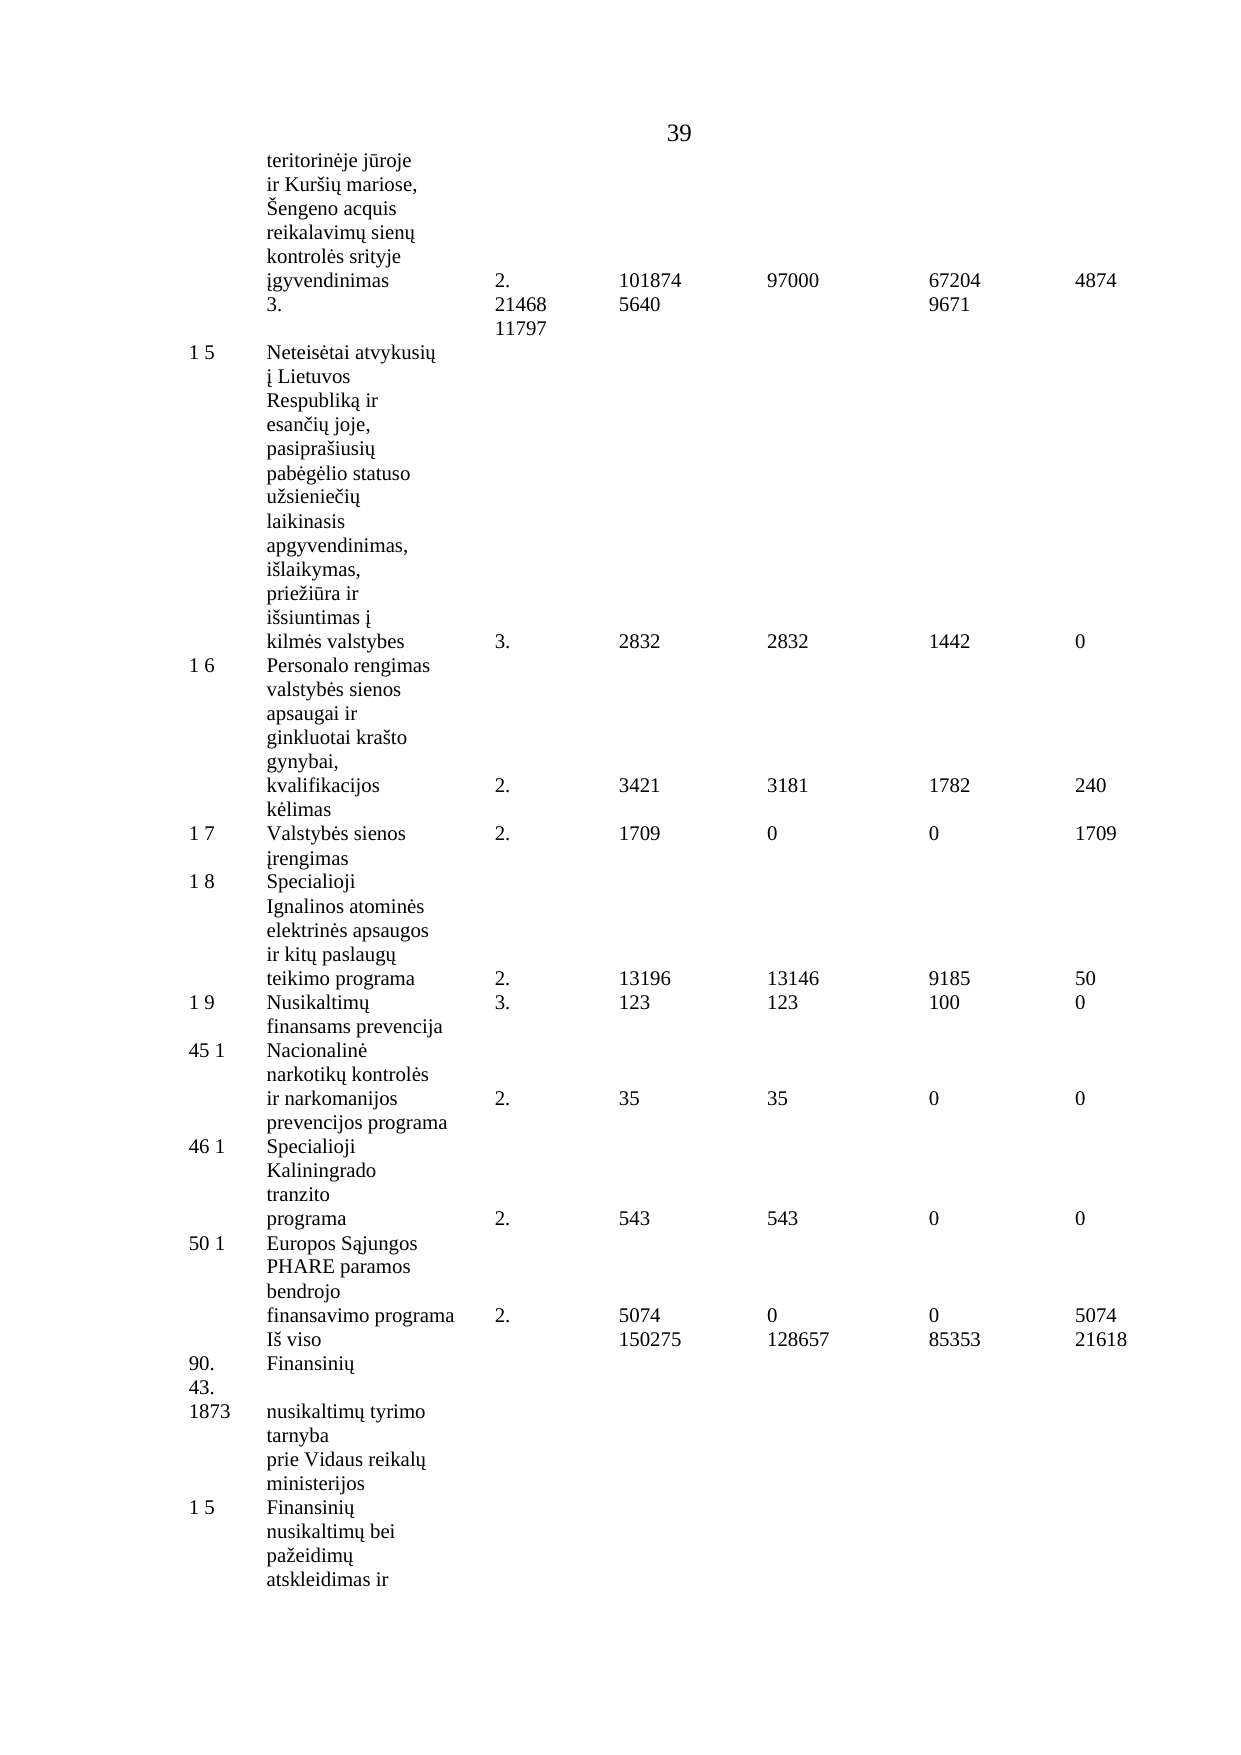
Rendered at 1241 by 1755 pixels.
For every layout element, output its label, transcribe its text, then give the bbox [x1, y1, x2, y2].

table_cell [1167, 460, 1174, 484]
table_cell Iš viso [255, 1327, 483, 1351]
table_cell Europos Sąjungos [255, 1230, 483, 1254]
table_cell [1167, 557, 1174, 581]
table_cell [608, 1062, 756, 1086]
table_cell [1167, 172, 1174, 196]
table_cell ir Kuršių mariose, [255, 172, 483, 196]
table_cell [177, 1423, 255, 1447]
table_cell [1175, 340, 1181, 364]
table_cell [177, 581, 255, 605]
table_cell [1167, 1255, 1174, 1278]
table_cell apsaugai ir [255, 701, 483, 725]
table_cell [917, 557, 1064, 581]
table_cell [917, 1399, 1064, 1423]
table_cell [1167, 1182, 1174, 1206]
table_cell [1064, 388, 1167, 412]
table_cell [1175, 1230, 1181, 1254]
table_cell [756, 1447, 917, 1471]
table_cell [756, 148, 917, 172]
table_cell 1 8 [177, 870, 255, 893]
table_cell [1064, 1495, 1167, 1519]
table_cell [608, 172, 756, 196]
table_cell [608, 581, 756, 605]
table_cell [1064, 557, 1167, 581]
table_cell [1167, 1158, 1174, 1182]
table_cell [917, 1158, 1064, 1182]
table_cell [608, 1014, 756, 1038]
table_cell [1064, 1158, 1167, 1182]
table_cell 1 5 [177, 340, 255, 364]
table_cell [608, 605, 756, 629]
table_cell ir kitų paslaugų [255, 942, 483, 966]
table_cell [917, 1134, 1064, 1158]
table_cell [483, 1447, 607, 1471]
table_cell [608, 1399, 756, 1423]
table_cell [1167, 244, 1174, 268]
table_cell [1064, 1062, 1167, 1086]
table_cell [1064, 581, 1167, 605]
table_cell [917, 388, 1064, 412]
table_cell [483, 1062, 607, 1086]
table_cell [1167, 364, 1174, 388]
table_cell [917, 605, 1064, 629]
table_cell [483, 1567, 607, 1591]
table_cell [756, 533, 917, 557]
table_cell [1167, 677, 1174, 701]
table_cell [756, 1543, 917, 1567]
table_cell [1175, 1447, 1181, 1471]
table_cell PHARE paramos [255, 1255, 483, 1278]
table_cell [756, 605, 917, 629]
table_cell [1064, 1351, 1167, 1399]
table_cell ir narkomanijos [255, 1086, 483, 1110]
table_cell [756, 412, 917, 436]
table_cell 1709 [608, 821, 756, 845]
table_cell 123 [608, 990, 756, 1014]
table_cell 2. [483, 1086, 607, 1110]
table_cell [177, 1447, 255, 1471]
table_cell [608, 1423, 756, 1447]
table_cell [1064, 340, 1167, 364]
table_cell [1175, 244, 1181, 268]
table_cell [1175, 845, 1181, 869]
table_cell [917, 581, 1064, 605]
table_cell [608, 749, 756, 773]
table_cell [177, 1158, 255, 1182]
table_cell [177, 509, 255, 533]
table_cell [1175, 220, 1181, 244]
table_cell nusikaltimų bei [255, 1519, 483, 1543]
table_cell [756, 292, 917, 340]
table_cell [1175, 292, 1181, 340]
table_cell [756, 870, 917, 893]
table_cell [1175, 701, 1181, 725]
table_cell [917, 1255, 1064, 1278]
table_cell [1167, 1423, 1174, 1447]
table_cell [1167, 1110, 1174, 1134]
table_cell [917, 1062, 1064, 1086]
table_cell [177, 1303, 255, 1327]
table_cell kontrolės srityje [255, 244, 483, 268]
table_cell [177, 773, 255, 797]
table_cell 2. [483, 1206, 607, 1230]
table_cell [1167, 1567, 1174, 1591]
table_cell [1175, 533, 1181, 557]
table_cell pažeidimų [255, 1543, 483, 1567]
table_cell [608, 797, 756, 821]
table_cell prie Vidaus reikalų [255, 1447, 483, 1471]
table_cell 543 [756, 1206, 917, 1230]
table_cell 2. [483, 773, 607, 797]
table_cell gynybai, [255, 749, 483, 773]
table_cell [608, 557, 756, 581]
table_cell Ignalinos atominės [255, 894, 483, 918]
table_cell [483, 1471, 607, 1495]
table_cell [1064, 1471, 1167, 1495]
table_cell pabėgėlio statuso [255, 460, 483, 484]
table_cell [1064, 845, 1167, 869]
table_cell [1175, 773, 1181, 797]
table_cell [1167, 220, 1174, 244]
table_cell [1167, 1206, 1174, 1230]
table_cell [756, 485, 917, 508]
table_cell [756, 1519, 917, 1543]
table_cell [1175, 1038, 1181, 1062]
table_cell [1175, 677, 1181, 701]
table_cell [483, 797, 607, 821]
table_cell [1167, 773, 1174, 797]
table_cell [756, 1110, 917, 1134]
table_cell [1167, 1062, 1174, 1086]
table_cell Valstybės sienos [255, 821, 483, 845]
table_cell [1175, 1327, 1181, 1351]
table_cell 1 7 [177, 821, 255, 845]
table_cell 543 [608, 1206, 756, 1230]
table_cell atskleidimas ir [255, 1567, 483, 1591]
table_cell [177, 677, 255, 701]
table_cell 123 [756, 990, 917, 1014]
table_cell [608, 1543, 756, 1567]
table_cell [483, 653, 607, 677]
table_cell [756, 1255, 917, 1278]
table_cell [1175, 1110, 1181, 1134]
table_cell 0 [1064, 990, 1167, 1014]
table_cell [1175, 1471, 1181, 1495]
table_cell [1064, 749, 1167, 773]
table_cell [1167, 845, 1174, 869]
table_cell Respubliką ir [255, 388, 483, 412]
table_cell [177, 605, 255, 629]
table_cell [608, 1519, 756, 1543]
table_cell [1167, 749, 1174, 773]
table_cell [483, 845, 607, 869]
table_cell [917, 845, 1064, 869]
table_cell [1175, 172, 1181, 196]
table_cell [917, 412, 1064, 436]
table_cell [1064, 894, 1167, 918]
table_cell [1064, 653, 1167, 677]
table_cell [1167, 1086, 1174, 1110]
table_cell užsieniečių [255, 485, 483, 508]
table_cell [1167, 509, 1174, 533]
table_cell [1175, 1543, 1181, 1567]
table_cell [756, 942, 917, 966]
table_cell [483, 581, 607, 605]
table_cell 1782 [917, 773, 1064, 797]
table_cell [1167, 1014, 1174, 1038]
table_cell Specialioji [255, 1134, 483, 1158]
table_cell prevencijos programa [255, 1110, 483, 1134]
table_cell [483, 340, 607, 364]
table_cell [1167, 1351, 1174, 1399]
table_cell [177, 196, 255, 220]
table_cell [177, 1062, 255, 1086]
table_cell 5640 [608, 292, 756, 340]
table_cell [608, 1447, 756, 1471]
table_cell [1064, 1134, 1167, 1158]
table_cell elektrinės apsaugos [255, 918, 483, 942]
table_cell 3181 [756, 773, 917, 797]
table_cell [483, 533, 607, 557]
table_cell [917, 918, 1064, 942]
table_cell esančių joje, [255, 412, 483, 436]
table_cell [608, 653, 756, 677]
table_cell valstybės sienos [255, 677, 483, 701]
table_cell kvalifikacijos [255, 773, 483, 797]
table_cell [1167, 1447, 1174, 1471]
table_cell [756, 388, 917, 412]
table_cell 13146 [756, 966, 917, 990]
table_cell [1064, 220, 1167, 244]
table_cell 21618 [1064, 1327, 1167, 1351]
table_cell 85353 [917, 1327, 1064, 1351]
table_cell [917, 870, 1064, 893]
table_cell [177, 629, 255, 653]
table_cell [1167, 196, 1174, 220]
table_cell [1167, 870, 1174, 893]
table_cell [756, 196, 917, 220]
table_cell 0 [917, 1206, 1064, 1230]
table_cell [1175, 1519, 1181, 1543]
table_cell [917, 364, 1064, 388]
table_cell Neteisėtai atvykusių [255, 340, 483, 364]
table_cell [483, 1495, 607, 1519]
table_cell [608, 1182, 756, 1206]
table_cell [483, 220, 607, 244]
table_cell [1175, 605, 1181, 629]
table_cell [1064, 244, 1167, 268]
table_cell [608, 509, 756, 533]
table_cell [1167, 1134, 1174, 1158]
table_cell [483, 701, 607, 725]
table_cell [1167, 268, 1174, 292]
table_cell [917, 1110, 1064, 1134]
table_cell [1064, 797, 1167, 821]
table_cell [756, 364, 917, 388]
table_cell [483, 1327, 607, 1351]
table_cell [1175, 1255, 1181, 1278]
table_cell tranzito [255, 1182, 483, 1206]
table_cell [1175, 629, 1181, 653]
table_cell [1064, 725, 1167, 749]
table_cell [1064, 196, 1167, 220]
table_cell [1064, 1519, 1167, 1543]
table_cell [608, 845, 756, 869]
table_cell [177, 1206, 255, 1230]
table_cell [917, 509, 1064, 533]
table_cell [483, 749, 607, 773]
table_cell [1064, 148, 1167, 172]
table_cell [917, 1495, 1064, 1519]
table_cell 3421 [608, 773, 756, 797]
table_cell [917, 1543, 1064, 1567]
table_cell [608, 894, 756, 918]
table_cell [483, 1230, 607, 1254]
table_cell [177, 1543, 255, 1567]
table_cell [756, 1495, 917, 1519]
table_cell 128657 [756, 1327, 917, 1351]
table_cell [608, 1158, 756, 1182]
table_cell [1175, 1086, 1181, 1110]
table_cell [917, 653, 1064, 677]
table_cell [608, 412, 756, 436]
table_cell [177, 220, 255, 244]
table_cell [483, 485, 607, 508]
table_cell [1175, 653, 1181, 677]
table_cell 2. [483, 821, 607, 845]
table_cell [756, 340, 917, 364]
table_cell 2. [483, 966, 607, 990]
table_cell [177, 388, 255, 412]
table_cell [1167, 701, 1174, 725]
table_cell programa [255, 1206, 483, 1230]
table_cell [1175, 1279, 1181, 1303]
table_cell [483, 677, 607, 701]
table_cell [483, 605, 607, 629]
table_cell [608, 677, 756, 701]
table_cell Nacionalinė [255, 1038, 483, 1062]
table_cell priežiūra ir [255, 581, 483, 605]
table_cell [1167, 1038, 1174, 1062]
table_cell [177, 1182, 255, 1206]
table_cell [1167, 412, 1174, 436]
table_cell [917, 533, 1064, 557]
table_cell [608, 388, 756, 412]
table_cell [756, 1182, 917, 1206]
table_cell [756, 1399, 917, 1423]
table_cell [608, 1495, 756, 1519]
table_cell [483, 1279, 607, 1303]
table_cell [756, 1423, 917, 1447]
table_cell Specialioji [255, 870, 483, 893]
table_cell [756, 509, 917, 533]
table_cell [917, 1447, 1064, 1471]
table_cell [177, 268, 255, 292]
table_cell [917, 172, 1064, 196]
table_cell 0 [1064, 1086, 1167, 1110]
table_cell [917, 436, 1064, 460]
table_cell 4874 [1064, 268, 1167, 292]
table_cell [1167, 1279, 1174, 1303]
table_cell [917, 460, 1064, 484]
table_cell [608, 220, 756, 244]
table_cell [177, 918, 255, 942]
table_cell [1064, 292, 1167, 340]
table_cell [1175, 436, 1181, 460]
table_cell 2. [483, 1303, 607, 1327]
table_cell [1064, 509, 1167, 533]
table_cell [1167, 990, 1174, 1014]
table_cell [1175, 1014, 1181, 1038]
table_cell [1064, 1399, 1167, 1423]
table_cell [917, 196, 1064, 220]
table_cell [177, 966, 255, 990]
table_cell 9185 [917, 966, 1064, 990]
table_cell [1167, 942, 1174, 966]
table_cell [1064, 436, 1167, 460]
table_cell [608, 485, 756, 508]
table_cell [1175, 990, 1181, 1014]
table_cell [177, 845, 255, 869]
table_cell į Lietuvos [255, 364, 483, 388]
table_cell [608, 364, 756, 388]
table_cell 3. [483, 629, 607, 653]
table_cell [756, 1351, 917, 1399]
table_cell [1064, 1567, 1167, 1591]
table_cell [608, 942, 756, 966]
table_cell [1167, 1543, 1174, 1567]
table_cell [483, 942, 607, 966]
table_cell [177, 1110, 255, 1134]
table_cell 1 6 [177, 653, 255, 677]
table_cell 45 1 [177, 1038, 255, 1062]
table_cell [177, 460, 255, 484]
table_cell [1175, 1351, 1181, 1399]
table_cell Finansinių [255, 1495, 483, 1519]
table_cell [756, 581, 917, 605]
table_cell [1175, 1158, 1181, 1182]
table_cell [1175, 485, 1181, 508]
table_cell [917, 1519, 1064, 1543]
table_cell [1167, 340, 1174, 364]
table_cell 90. 43. [177, 1351, 255, 1399]
table_cell [1175, 364, 1181, 388]
table_cell [483, 1423, 607, 1447]
table_cell [608, 1038, 756, 1062]
table_cell įrengimas [255, 845, 483, 869]
table_cell [177, 244, 255, 268]
table_cell [483, 148, 607, 172]
table_cell [608, 725, 756, 749]
table_cell 1 9 [177, 990, 255, 1014]
table_cell [1167, 797, 1174, 821]
table_cell išlaikymas, [255, 557, 483, 581]
table_cell 0 [917, 1303, 1064, 1327]
table_cell [1064, 1423, 1167, 1447]
table_cell [483, 460, 607, 484]
table_cell [177, 533, 255, 557]
table_cell [1175, 821, 1181, 845]
table_cell [756, 220, 917, 244]
table_cell [483, 870, 607, 893]
table_cell 2. [483, 268, 607, 292]
table_cell [608, 1134, 756, 1158]
table_cell [1167, 821, 1174, 845]
table_cell [483, 388, 607, 412]
table_cell [483, 894, 607, 918]
table_cell [608, 870, 756, 893]
table_cell [1064, 533, 1167, 557]
table_cell [1167, 1230, 1174, 1254]
table_cell [483, 1519, 607, 1543]
table_cell [177, 1471, 255, 1495]
table_cell 0 [917, 821, 1064, 845]
table_cell 35 [756, 1086, 917, 1110]
table_cell [756, 1230, 917, 1254]
table_cell [756, 653, 917, 677]
table_cell [917, 148, 1064, 172]
table_cell [1175, 557, 1181, 581]
table_cell [1175, 268, 1181, 292]
table_cell [608, 1255, 756, 1278]
table_cell [177, 797, 255, 821]
table_cell pasiprašiusių [255, 436, 483, 460]
table_cell [756, 1567, 917, 1591]
table_cell [483, 1543, 607, 1567]
table_cell [1167, 653, 1174, 677]
table_cell [177, 1519, 255, 1543]
table_cell [1167, 533, 1174, 557]
table_cell [608, 196, 756, 220]
table_cell [1175, 725, 1181, 749]
table_cell [917, 749, 1064, 773]
table_cell [1167, 292, 1174, 340]
table_cell [1175, 749, 1181, 773]
table_cell [608, 1567, 756, 1591]
table_cell [917, 797, 1064, 821]
table_cell [917, 220, 1064, 244]
table_cell ginkluotai krašto [255, 725, 483, 749]
table_cell [177, 148, 255, 172]
table_cell finansams prevencija [255, 1014, 483, 1038]
table_cell [177, 1014, 255, 1038]
table_cell narkotikų kontrolės [255, 1062, 483, 1086]
table_cell [1064, 412, 1167, 436]
table_cell [483, 172, 607, 196]
table_cell 97000 [756, 268, 917, 292]
table_cell teikimo programa [255, 966, 483, 990]
table_cell [1175, 1182, 1181, 1206]
table_cell [1175, 148, 1181, 172]
table_cell [608, 1110, 756, 1134]
table_cell kilmės valstybes [255, 629, 483, 653]
table_cell finansavimo programa [255, 1303, 483, 1327]
table_cell [608, 918, 756, 942]
table_cell [483, 918, 607, 942]
table_cell [608, 701, 756, 725]
table_cell ministerijos [255, 1471, 483, 1495]
table_cell [756, 1134, 917, 1158]
table_cell [483, 1351, 607, 1399]
table_cell [608, 436, 756, 460]
table_cell [177, 701, 255, 725]
table_cell [1175, 870, 1181, 893]
table_cell 50 1 [177, 1230, 255, 1254]
table_cell [917, 1182, 1064, 1206]
table_cell 35 [608, 1086, 756, 1110]
table_cell [1167, 388, 1174, 412]
table_cell bendrojo [255, 1279, 483, 1303]
table_cell [1167, 918, 1174, 942]
table_cell [917, 701, 1064, 725]
table_cell 150275 [608, 1327, 756, 1351]
table_cell 9671 [917, 292, 1064, 340]
table_cell 21468 11797 [483, 292, 607, 340]
table_cell 0 [756, 821, 917, 845]
table_cell [1167, 605, 1174, 629]
table_cell išsiuntimas į [255, 605, 483, 629]
table_cell 46 1 [177, 1134, 255, 1158]
table_cell [756, 797, 917, 821]
table_cell [756, 460, 917, 484]
table_cell [917, 485, 1064, 508]
table_cell [1175, 918, 1181, 942]
table_cell [1167, 148, 1174, 172]
table_cell 240 [1064, 773, 1167, 797]
table_cell [917, 725, 1064, 749]
table_cell [917, 1230, 1064, 1254]
table_cell [1064, 942, 1167, 966]
table_cell [917, 942, 1064, 966]
table_cell [1064, 172, 1167, 196]
table_cell [1175, 1206, 1181, 1230]
table_cell [1167, 485, 1174, 508]
table_cell [1175, 1423, 1181, 1447]
table_cell [917, 1014, 1064, 1038]
table_cell [1175, 1495, 1181, 1519]
table_cell [1175, 966, 1181, 990]
table_cell [177, 749, 255, 773]
table_cell [756, 918, 917, 942]
table_cell 50 [1064, 966, 1167, 990]
table_cell [917, 1423, 1064, 1447]
table_cell 0 [756, 1303, 917, 1327]
table_cell 0 [1064, 629, 1167, 653]
table_cell teritorinėje jūroje [255, 148, 483, 172]
table_cell 0 [1064, 1206, 1167, 1230]
table_cell [1064, 870, 1167, 893]
table_cell [483, 1399, 607, 1423]
table_cell [1167, 629, 1174, 653]
table_cell [756, 172, 917, 196]
table_cell [1175, 1567, 1181, 1591]
table_cell [177, 725, 255, 749]
table_cell [177, 436, 255, 460]
table_cell [917, 1351, 1064, 1399]
table_cell [1167, 581, 1174, 605]
table_cell [1175, 509, 1181, 533]
table_cell [1175, 581, 1181, 605]
table_cell [608, 148, 756, 172]
table_cell 5074 [608, 1303, 756, 1327]
table_cell [1175, 1134, 1181, 1158]
table_cell [483, 1038, 607, 1062]
table_cell [917, 340, 1064, 364]
table_cell [1175, 460, 1181, 484]
table_cell [177, 292, 255, 340]
table_cell [917, 1038, 1064, 1062]
table_cell [756, 557, 917, 581]
table_cell [1064, 1182, 1167, 1206]
table_cell [177, 942, 255, 966]
table_cell [608, 1279, 756, 1303]
table_cell [756, 1279, 917, 1303]
table_cell [1175, 942, 1181, 966]
table_cell [756, 894, 917, 918]
table_cell [1167, 966, 1174, 990]
table_cell [1175, 797, 1181, 821]
table_cell [1064, 485, 1167, 508]
table_cell [1175, 1399, 1181, 1423]
table_cell [756, 677, 917, 701]
table_cell [1064, 1014, 1167, 1038]
table_cell [177, 557, 255, 581]
table_cell tarnyba [255, 1423, 483, 1447]
table_cell [1167, 1519, 1174, 1543]
table_cell [1064, 1279, 1167, 1303]
table_cell Kaliningrado [255, 1158, 483, 1182]
table_cell [1167, 894, 1174, 918]
table_cell 2832 [756, 629, 917, 653]
table_cell [177, 172, 255, 196]
table_cell [483, 364, 607, 388]
table_cell [483, 1110, 607, 1134]
table_cell [1167, 436, 1174, 460]
table_cell 67204 [917, 268, 1064, 292]
table_cell [177, 1567, 255, 1591]
table_cell [177, 1327, 255, 1351]
table_cell [1175, 894, 1181, 918]
table_cell [177, 485, 255, 508]
table_cell [756, 1158, 917, 1182]
table_cell [756, 845, 917, 869]
table_cell [1064, 677, 1167, 701]
table_cell 1442 [917, 629, 1064, 653]
table_cell [1064, 701, 1167, 725]
table_cell Finansinių [255, 1351, 483, 1399]
table_cell [756, 436, 917, 460]
table_cell [483, 557, 607, 581]
table_cell [177, 412, 255, 436]
table_cell [483, 1158, 607, 1182]
table_cell [483, 1182, 607, 1206]
table_cell [1175, 388, 1181, 412]
table_cell [756, 749, 917, 773]
table_cell 5074 [1064, 1303, 1167, 1327]
table_cell 2832 [608, 629, 756, 653]
table_cell [1064, 1255, 1167, 1278]
table_cell [483, 196, 607, 220]
table_cell [177, 1086, 255, 1110]
table_cell [1064, 918, 1167, 942]
table_cell [917, 1471, 1064, 1495]
table_cell [1167, 725, 1174, 749]
table_cell [917, 1279, 1064, 1303]
table_cell [177, 1255, 255, 1278]
table_cell 3. [483, 990, 607, 1014]
table_cell [483, 1014, 607, 1038]
table_cell 100 [917, 990, 1064, 1014]
table_cell [1064, 1110, 1167, 1134]
table_cell [608, 1351, 756, 1399]
table_cell [608, 1471, 756, 1495]
table_cell [756, 244, 917, 268]
table_cell [756, 1038, 917, 1062]
table_cell [1175, 1303, 1181, 1327]
table_cell 1 5 [177, 1495, 255, 1519]
table_cell 13196 [608, 966, 756, 990]
table_cell Personalo rengimas [255, 653, 483, 677]
table_cell [177, 364, 255, 388]
table_cell [917, 894, 1064, 918]
table_cell reikalavimų sienų [255, 220, 483, 244]
table_cell [483, 244, 607, 268]
table_cell [608, 460, 756, 484]
table_cell [756, 725, 917, 749]
table_cell [483, 1134, 607, 1158]
table_cell [1064, 1230, 1167, 1254]
table_cell [608, 340, 756, 364]
table_cell [1064, 460, 1167, 484]
table_cell [1064, 1038, 1167, 1062]
table_cell [1167, 1399, 1174, 1423]
table_cell [483, 436, 607, 460]
table_cell 101874 [608, 268, 756, 292]
table_cell [483, 725, 607, 749]
table_cell [1167, 1327, 1174, 1351]
table_cell [1175, 412, 1181, 436]
table_cell [756, 1014, 917, 1038]
table_cell Nusikaltimų [255, 990, 483, 1014]
table_cell 1873 [177, 1399, 255, 1423]
table_cell [608, 533, 756, 557]
table_cell [756, 701, 917, 725]
table_cell [1064, 1543, 1167, 1567]
table_cell 1709 [1064, 821, 1167, 845]
table_cell [917, 244, 1064, 268]
table_cell [1175, 196, 1181, 220]
table_cell [1175, 1062, 1181, 1086]
table_cell [483, 412, 607, 436]
table_cell apgyvendinimas, [255, 533, 483, 557]
table_cell [177, 894, 255, 918]
table_cell [1167, 1303, 1174, 1327]
table_cell [177, 1279, 255, 1303]
table_cell 3. [255, 292, 483, 340]
table_cell [608, 244, 756, 268]
table_cell kėlimas [255, 797, 483, 821]
table_cell [756, 1062, 917, 1086]
table_cell [1064, 1447, 1167, 1471]
table_cell [1064, 605, 1167, 629]
table_cell [1167, 1471, 1174, 1495]
table_cell [483, 509, 607, 533]
table_cell 0 [917, 1086, 1064, 1110]
table_cell [917, 677, 1064, 701]
table_cell laikinasis [255, 509, 483, 533]
table_cell [1064, 364, 1167, 388]
table_cell [756, 1471, 917, 1495]
table_cell [608, 1230, 756, 1254]
table_cell nusikaltimų tyrimo [255, 1399, 483, 1423]
table_cell įgyvendinimas [255, 268, 483, 292]
table_cell [917, 1567, 1064, 1591]
table_cell Šengeno acquis [255, 196, 483, 220]
table_cell [483, 1255, 607, 1278]
table_cell [1167, 1495, 1174, 1519]
